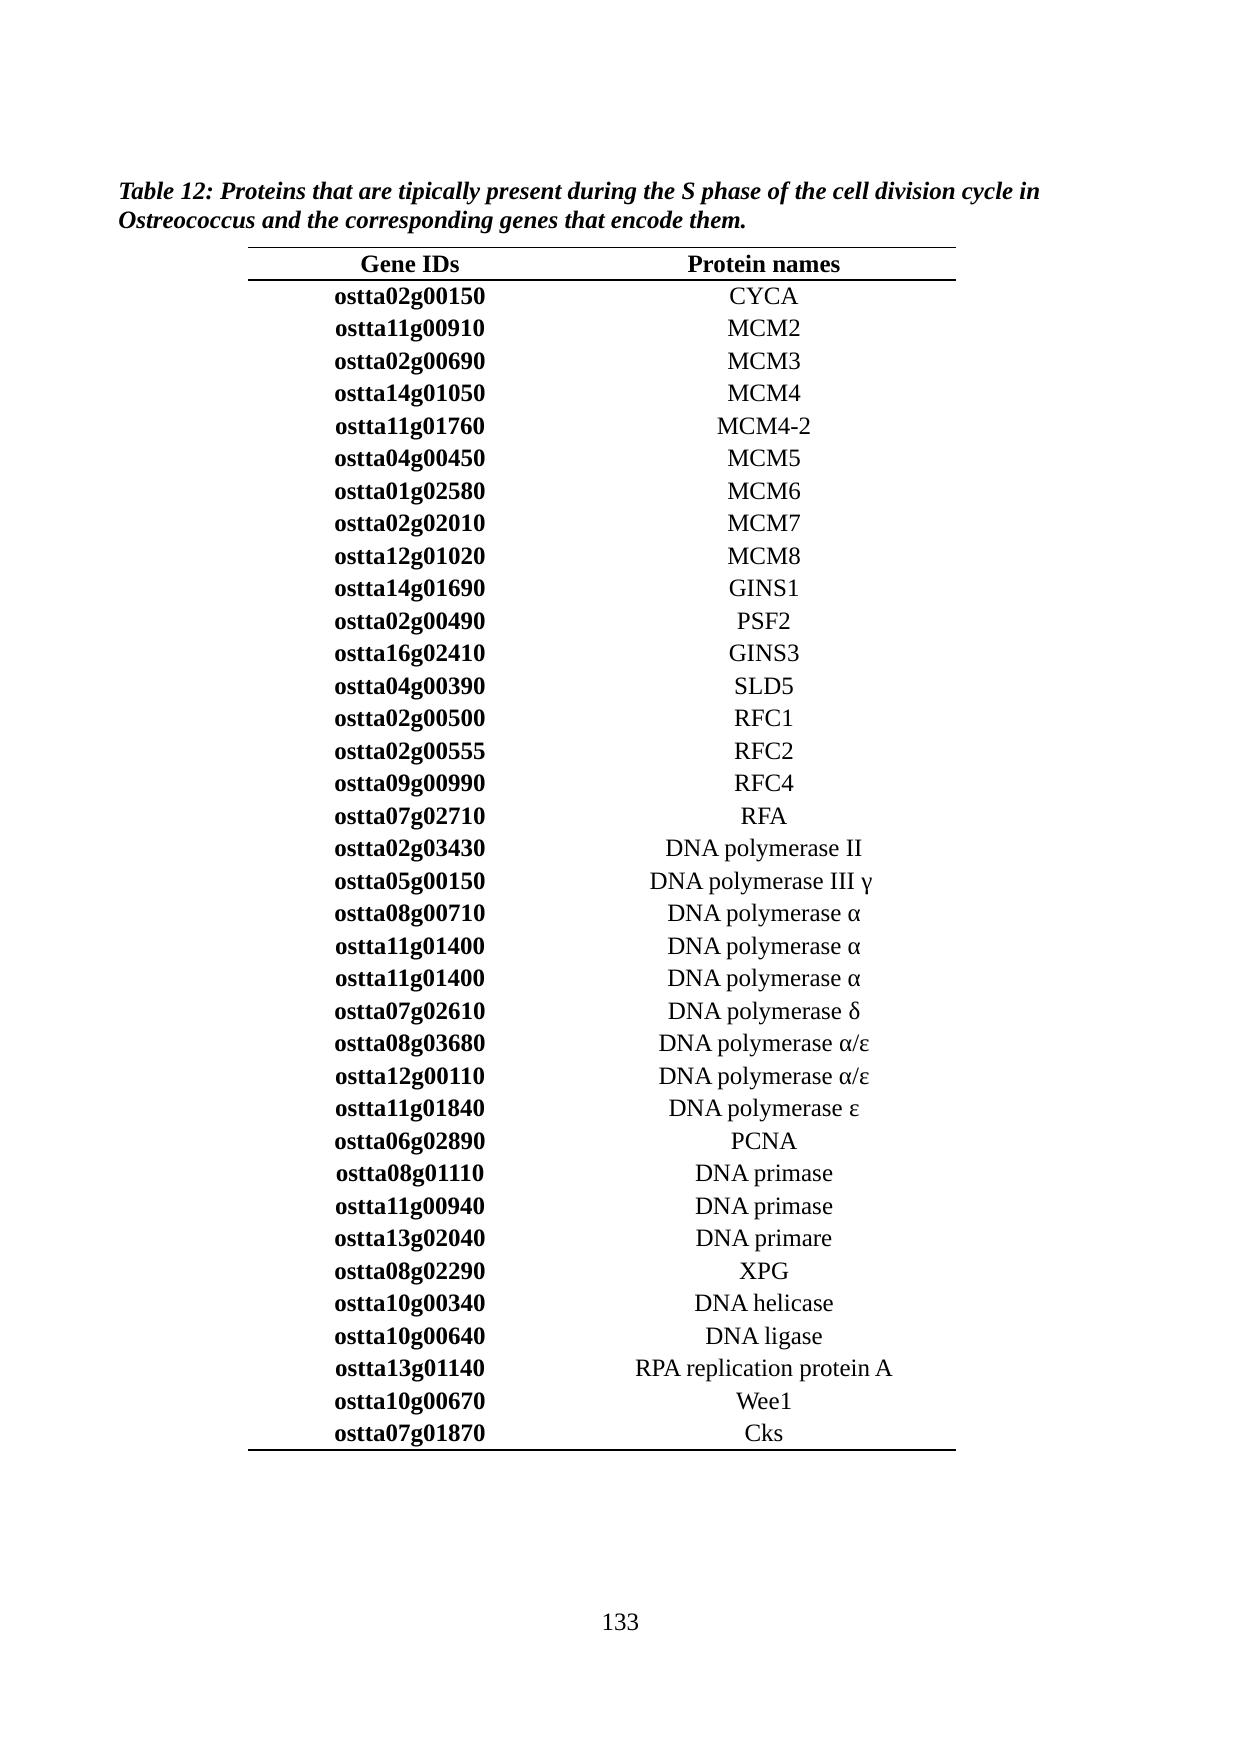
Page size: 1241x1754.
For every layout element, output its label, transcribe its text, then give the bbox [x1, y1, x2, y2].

table_cell DNA primase [572, 1189, 956, 1221]
table_cell ostta05g00150 [248, 864, 572, 896]
table_cell MCM6 [572, 474, 956, 506]
table_cell DNA polymerase III γ [572, 864, 956, 896]
table_cell RFC4 [572, 766, 956, 799]
table_cell Wee1 [572, 1384, 956, 1416]
table_cell XPG [572, 1254, 956, 1286]
table_cell ostta08g00710 [248, 896, 572, 929]
table_cell ostta14g01050 [248, 376, 572, 409]
table_cell ostta08g03680 [248, 1026, 572, 1059]
table_cell DNA polymerase α [572, 961, 956, 994]
table_cell RFC2 [572, 734, 956, 766]
table_cell ostta02g00690 [248, 344, 572, 376]
table_cell ostta11g00910 [248, 311, 572, 344]
table_cell DNA polymerase α [572, 896, 956, 929]
table_cell ostta10g00640 [248, 1319, 572, 1351]
table_cell DNA primare [572, 1221, 956, 1254]
table_cell ostta11g01840 [248, 1091, 572, 1124]
table_cell ostta08g01110 [248, 1156, 572, 1189]
table_cell ostta13g02040 [248, 1221, 572, 1254]
table_cell ostta11g01400 [248, 929, 572, 961]
table_cell MCM4 [572, 376, 956, 409]
table_cell SLD5 [572, 669, 956, 701]
table_cell RPA replication protein A [572, 1351, 956, 1384]
table_cell ostta11g00940 [248, 1189, 572, 1221]
table_cell ostta10g00340 [248, 1286, 572, 1319]
table_cell ostta10g00670 [248, 1384, 572, 1416]
table_cell DNA polymerase α/ε [572, 1026, 956, 1059]
table_cell DNA polymerase α [572, 929, 956, 961]
table_cell ostta02g00150 [248, 281, 572, 311]
table_cell RFA [572, 799, 956, 831]
table_cell ostta08g02290 [248, 1254, 572, 1286]
table_cell ostta02g00555 [248, 734, 572, 766]
table_cell ostta07g02610 [248, 994, 572, 1026]
table_cell ostta14g01690 [248, 571, 572, 604]
table_cell ostta12g01020 [248, 539, 572, 571]
table_cell ostta09g00990 [248, 766, 572, 799]
table_cell ostta11g01760 [248, 409, 572, 441]
table_cell Cks [572, 1416, 956, 1449]
table_cell MCM5 [572, 441, 956, 474]
table_cell ostta04g00390 [248, 669, 572, 701]
table_cell ostta12g00110 [248, 1059, 572, 1091]
table_cell ostta02g02010 [248, 506, 572, 539]
table_cell DNA polymerase α/ε [572, 1059, 956, 1091]
table_cell DNA helicase [572, 1286, 956, 1319]
table_cell ostta04g00450 [248, 441, 572, 474]
table_cell ostta16g02410 [248, 636, 572, 669]
table_cell DNA polymerase ε [572, 1091, 956, 1124]
table_cell ostta02g00500 [248, 701, 572, 734]
table_header Protein names [572, 248, 956, 279]
table_cell ostta07g01870 [248, 1416, 572, 1449]
table_cell ostta11g01400 [248, 961, 572, 994]
table_cell MCM4-2 [572, 409, 956, 441]
table_cell ostta13g01140 [248, 1351, 572, 1384]
table_cell DNA primase [572, 1156, 956, 1189]
table_cell DNA ligase [572, 1319, 956, 1351]
table_cell ostta02g03430 [248, 831, 572, 864]
table_cell PSF2 [572, 604, 956, 636]
table_cell MCM8 [572, 539, 956, 571]
table_cell GINS1 [572, 571, 956, 604]
table_cell ostta07g02710 [248, 799, 572, 831]
table_cell DNA polymerase δ [572, 994, 956, 1026]
table_header Gene IDs [248, 248, 572, 279]
table_cell ostta02g00490 [248, 604, 572, 636]
table_cell ostta01g02580 [248, 474, 572, 506]
table_cell CYCA [572, 281, 956, 311]
table_cell ostta06g02890 [248, 1124, 572, 1156]
text Table 12: Proteins that are tipically present during the S phase of the cell division cycle in Ostreococcus and the corresponding genes that encode them. [118, 176, 1122, 234]
table_cell PCNA [572, 1124, 956, 1156]
table_cell DNA polymerase II [572, 831, 956, 864]
table_cell GINS3 [572, 636, 956, 669]
table_cell MCM2 [572, 311, 956, 344]
table_cell MCM7 [572, 506, 956, 539]
table_cell MCM3 [572, 344, 956, 376]
table_cell RFC1 [572, 701, 956, 734]
